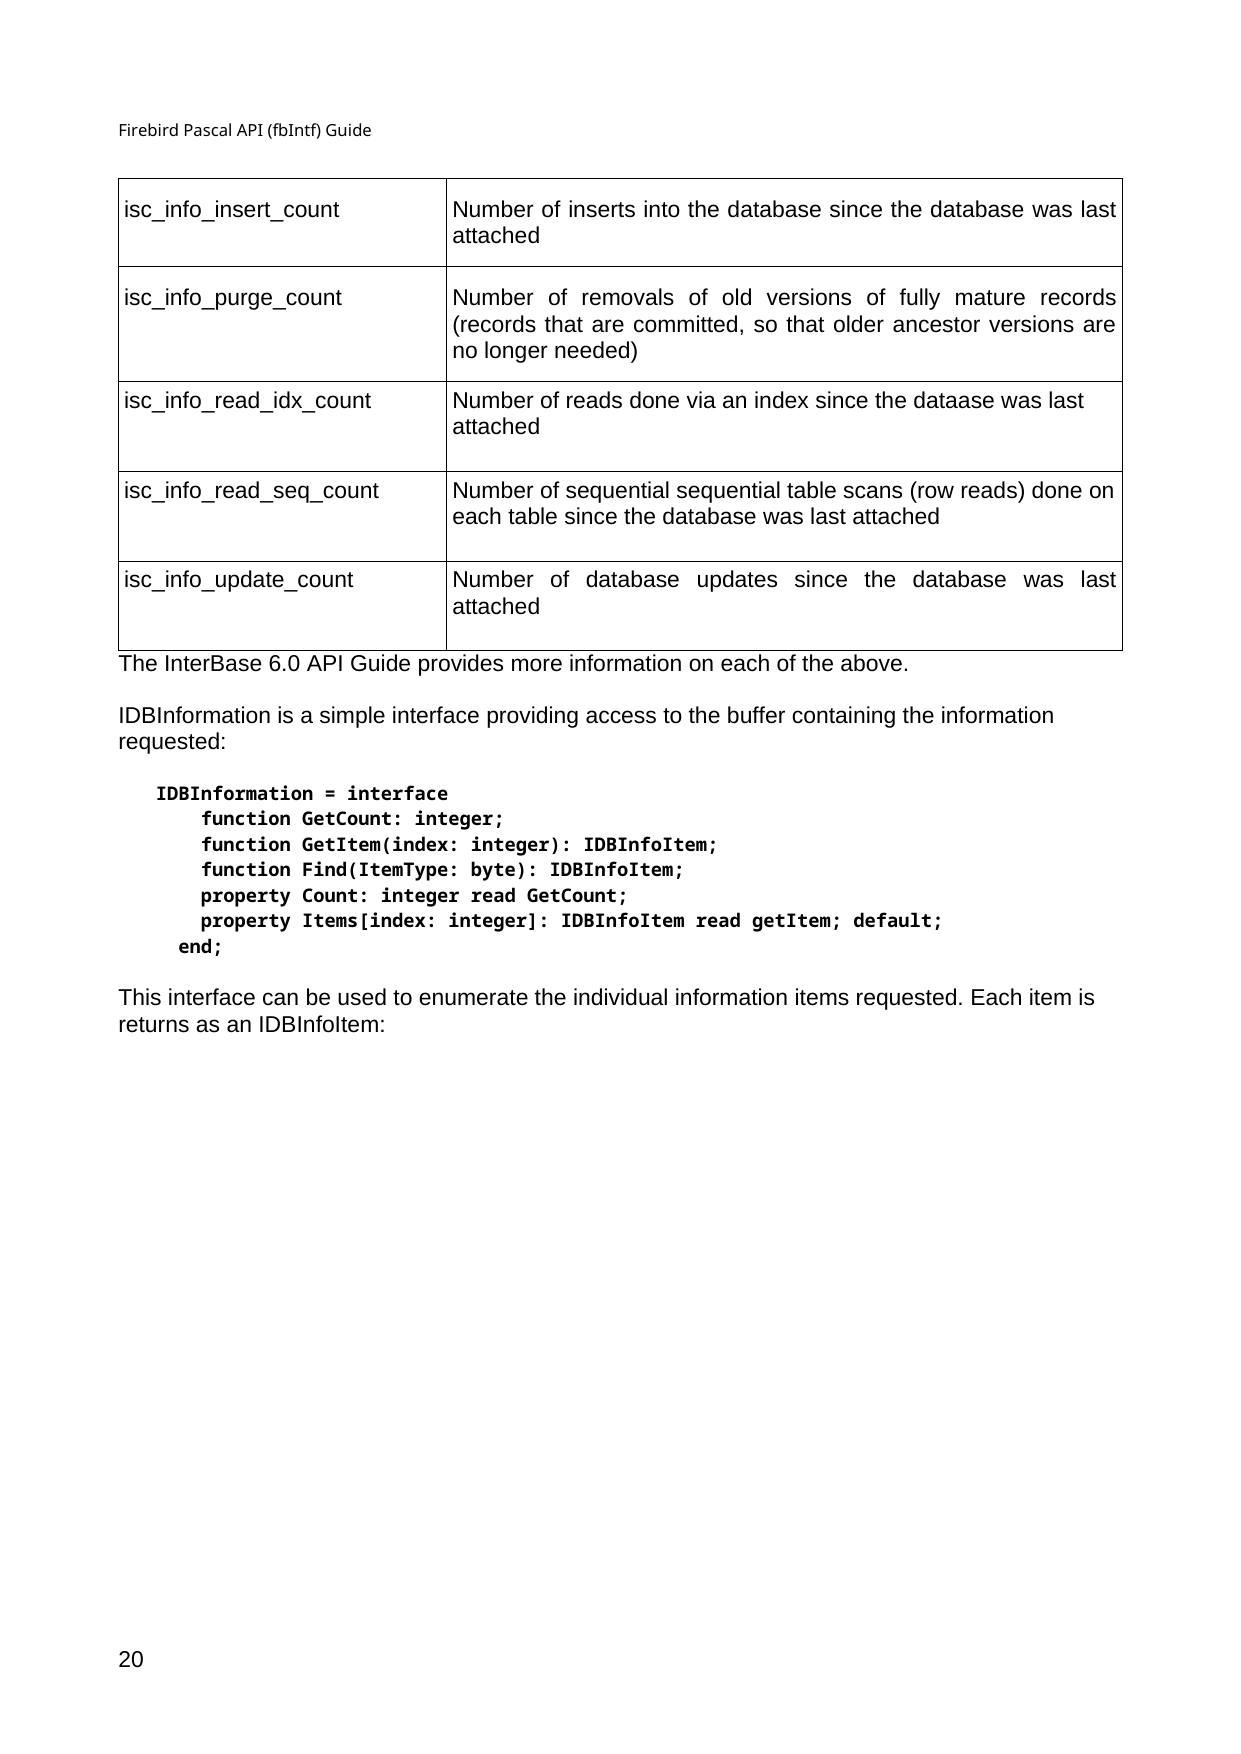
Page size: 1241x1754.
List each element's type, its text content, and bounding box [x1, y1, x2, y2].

table_cell Number of removals of old versions of fully mature records (records that are committed, so that older ancestor versions are no longer needed) [447, 267, 1122, 381]
text IDBInformation = interface [156, 780, 1122, 806]
text property Items[index: integer]: IDBInfoItem read getItem; default; [156, 908, 1122, 933]
text function GetItem(index: integer): IDBInfoItem; [156, 831, 1122, 857]
table_cell Number of inserts into the database since the database was last attached [447, 179, 1122, 266]
table_cell Number of reads done via an index since the dataase was last attached [447, 382, 1122, 471]
table_cell isc_info_purge_count [119, 267, 446, 381]
text The InterBase 6.0 API Guide provides more information on each of the above. [118, 651, 1122, 676]
text property Count: integer read GetCount; [156, 882, 1122, 908]
table_cell isc_info_read_seq_count [119, 472, 446, 561]
text function Find(ItemType: byte): IDBInfoItem; [156, 857, 1122, 882]
table_cell Number of database updates since the database was last attached [447, 562, 1122, 650]
text This interface can be used to enumerate the individual information items requested. Each item is returns as an IDBInfoItem: [118, 984, 1122, 1037]
table_cell Number of sequential sequential table scans (row reads) done on each table since the database was last attached [447, 472, 1122, 561]
text function GetCount: integer; [156, 806, 1122, 831]
table_cell isc_info_update_count [119, 562, 446, 650]
table_cell isc_info_read_idx_count [119, 382, 446, 471]
table_cell isc_info_insert_count [119, 179, 446, 266]
text IDBInformation is a simple interface providing access to the buffer containing the information requested: [118, 702, 1122, 754]
text end; [156, 933, 1122, 959]
